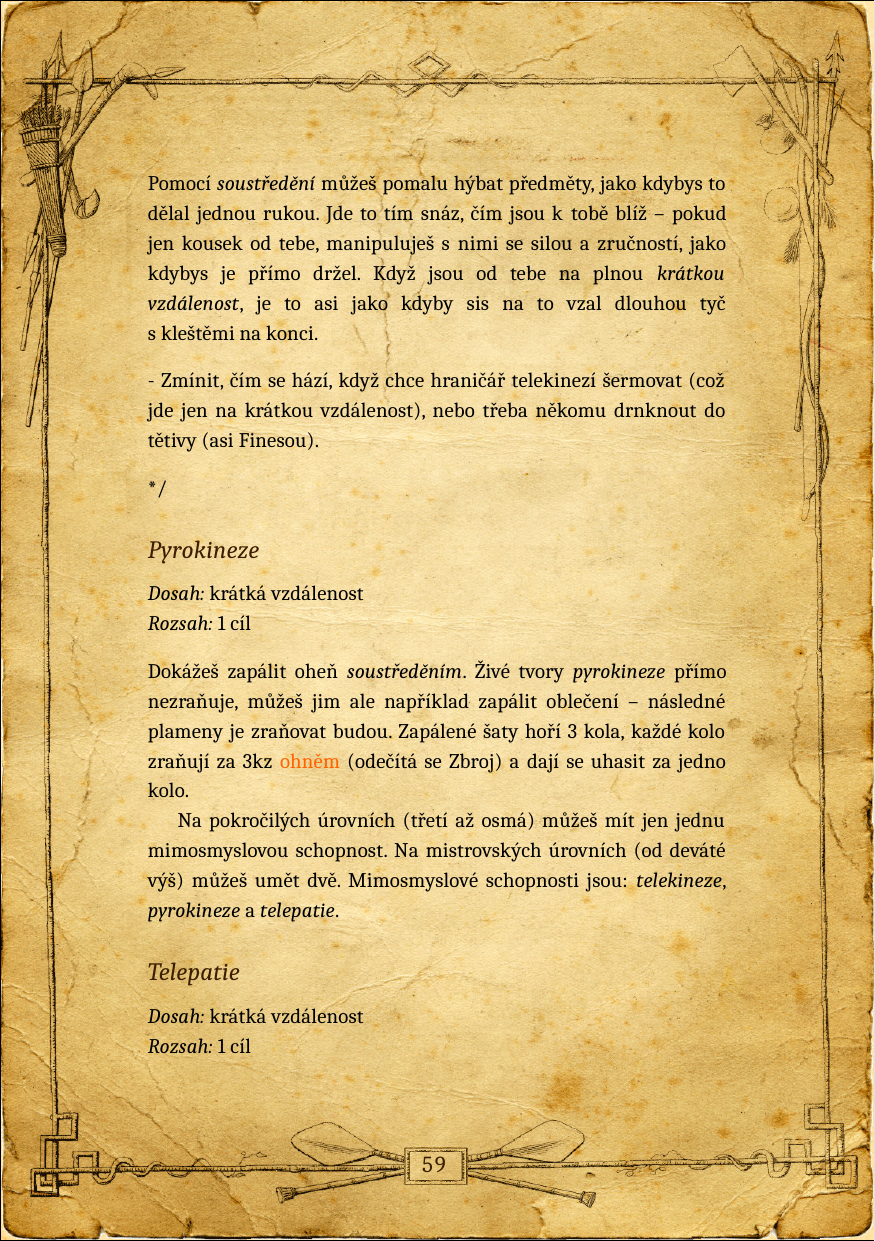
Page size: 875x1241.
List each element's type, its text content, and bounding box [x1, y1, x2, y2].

text Pomocí soustředění můžeš pomalu hýbat předměty, jako kdybys to dělal jednou rukou. Jde to tím snáz, čím jsou k⁠ tobě blíž – pokud jen kousek od tebe, manipuluješ s⁠ nimi se silou a⁠ zručností, jako kdybys je přímo držel. Když jsou od tebe na plnou krátkou vzdálenost, je to asi jako kdyby sis na to vzal dlouhou tyč s⁠ kleštěmi na konci. [148, 172, 726, 345]
text Dosah: krátká vzdálenost Rozsah: 1 cíl [148, 1004, 726, 1058]
subtitle Pyrokineze [148, 536, 726, 564]
subtitle Telepatie [148, 958, 726, 987]
picture [1, 1, 874, 1240]
text */ [148, 476, 726, 500]
text Dosah: krátká vzdálenost Rozsah: 1 cíl [148, 582, 726, 636]
text - Zmínit, čím se hází, když chce hraničář telekinezí šermovat (což jde jen na krátkou vzdálenost), nebo třeba někomu drnknout do tětivy (asi Finesou). [148, 369, 726, 453]
text Dokážeš zapálit oheň soustředěním. Živé tvory pyrokineze přímo nezraňuje, můžeš jim ale například zapálit oblečení – následné plameny je zraňovat budou. Zapálené šaty hoří 3 kola, každé kolo zraňují za 3kz ohněm (odečítá se Zbroj) a⁠ dají se uhasit za jedno kolo. Na pokročilých úrovních (třetí až osmá) můžeš mít jen jednu mimosmyslovou schopnost. Na mistrovských úrovních (od deváté výš) můžeš umět dvě. Mimosmyslové schopnosti jsou: telekineze, pyrokineze a⁠ telepatie. [148, 659, 726, 923]
